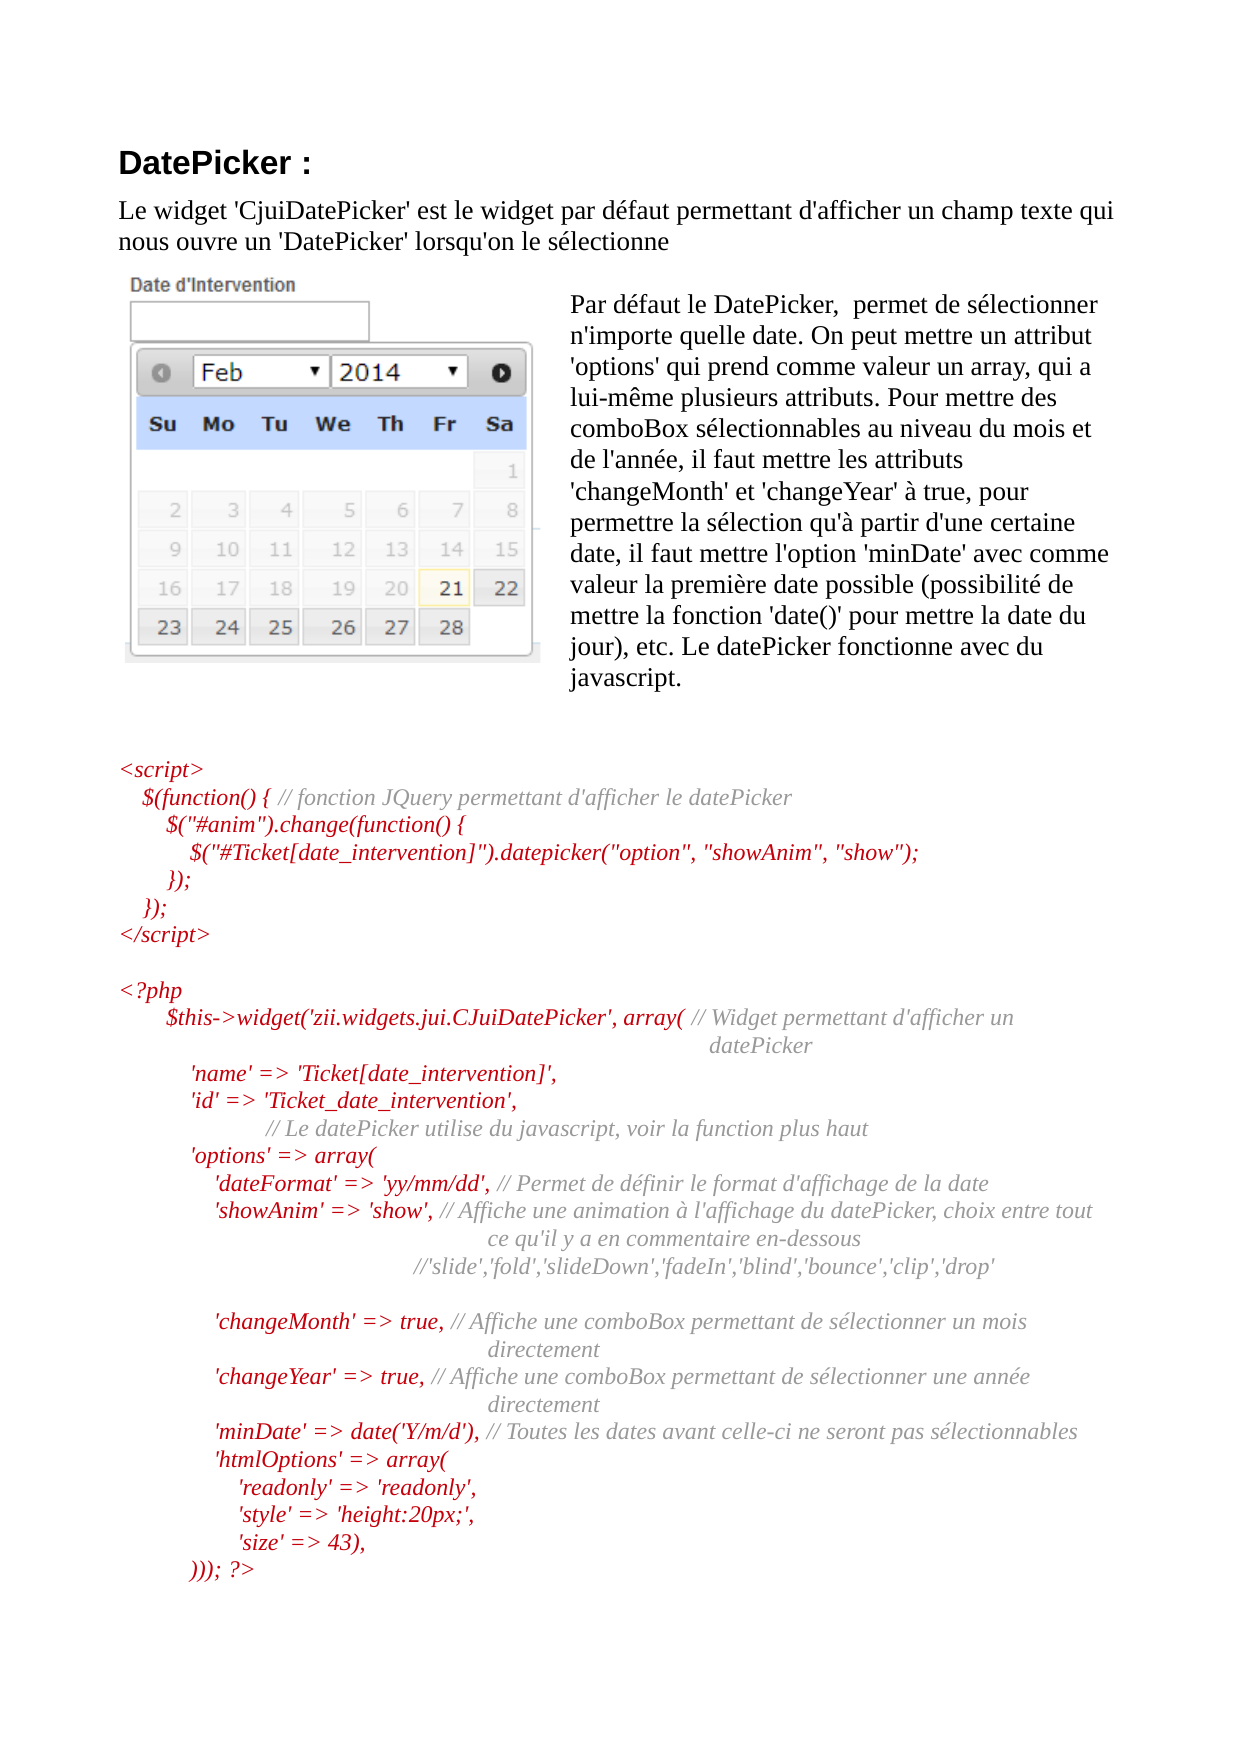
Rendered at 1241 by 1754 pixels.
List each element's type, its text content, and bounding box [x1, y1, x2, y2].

text 'minDate' => date('Y/m/d'), // Toutes les dates avant celle-ci ne seront pas sélectionnables [118, 1417, 1122, 1445]
text Le widget 'CjuiDatePicker' est le widget par défaut permettant d'afficher un champ texte qui nous ouvre un 'DatePicker' lorsqu'on le sélectionne [118, 194, 1122, 257]
text 'name' => 'Ticket[date_intervention]', [118, 1058, 1122, 1086]
text 'size' => 43), [118, 1528, 1122, 1555]
text 'showAnim' => 'show', // Affiche une animation à l'affichage du datePicker, choix entre tout ce qu'il y a en commentaire en-dessous [118, 1197, 1122, 1252]
text $(function() { // fonction JQuery permettant d'afficher le datePicker [118, 782, 1122, 810]
text // Le datePicker utilise du javascript, voir la function plus haut [118, 1114, 1122, 1141]
text }); [118, 893, 1122, 921]
picture [124, 270, 541, 663]
text 'htmlOptions' => array( [118, 1445, 1122, 1473]
text 'changeYear' => true, // Affiche une comboBox permettant de sélectionner une année directement [118, 1362, 1122, 1417]
text 'options' => array( [118, 1141, 1122, 1169]
text </script> [118, 921, 1122, 948]
text $("#Ticket[date_intervention]").datepicker("option", "showAnim", "show"); [118, 838, 1122, 865]
text 'readonly' => 'readonly', [118, 1473, 1122, 1500]
text 'style' => 'height:20px;', [118, 1500, 1122, 1528]
text <?php [118, 976, 1122, 1003]
text Par défaut le DatePicker, permet de sélectionner n'importe quelle date. On peut mettre un attribut 'options' qui prend comme valeur un array, qui a lui-même plusieurs attributs. Pour mettre des comboBox sélectionnables au niveau du mois et de l'année, il faut mettre les attributs 'changeMonth' et 'changeYear' à true, pour permettre la sélection qu'à partir d'une certaine date, il faut mettre l'option 'minDate' avec comme valeur la première date possible (possibilité de mettre la fonction 'date()' pour mettre la date du jour), etc. Le datePicker fonctionne avec du javascript. [118, 288, 1122, 693]
text 'changeMonth' => true, // Affiche une comboBox permettant de sélectionner un mois directement [118, 1307, 1122, 1362]
subtitle DatePicker : [118, 143, 1122, 182]
text //'slide','fold','slideDown','fadeIn','blind','bounce','clip','drop' [118, 1252, 1122, 1279]
text $this->widget('zii.widgets.jui.CJuiDatePicker', array( // Widget permettant d'afficher un datePicker [118, 1003, 1122, 1058]
text 'id' => 'Ticket_date_intervention', [118, 1086, 1122, 1114]
text }); [118, 865, 1122, 893]
text ))); ?> [118, 1555, 1122, 1583]
text 'dateFormat' => 'yy/mm/dd', // Permet de définir le format d'affichage de la date [118, 1169, 1122, 1197]
text $("#anim").change(function() { [118, 810, 1122, 838]
text <script> [118, 755, 1122, 782]
